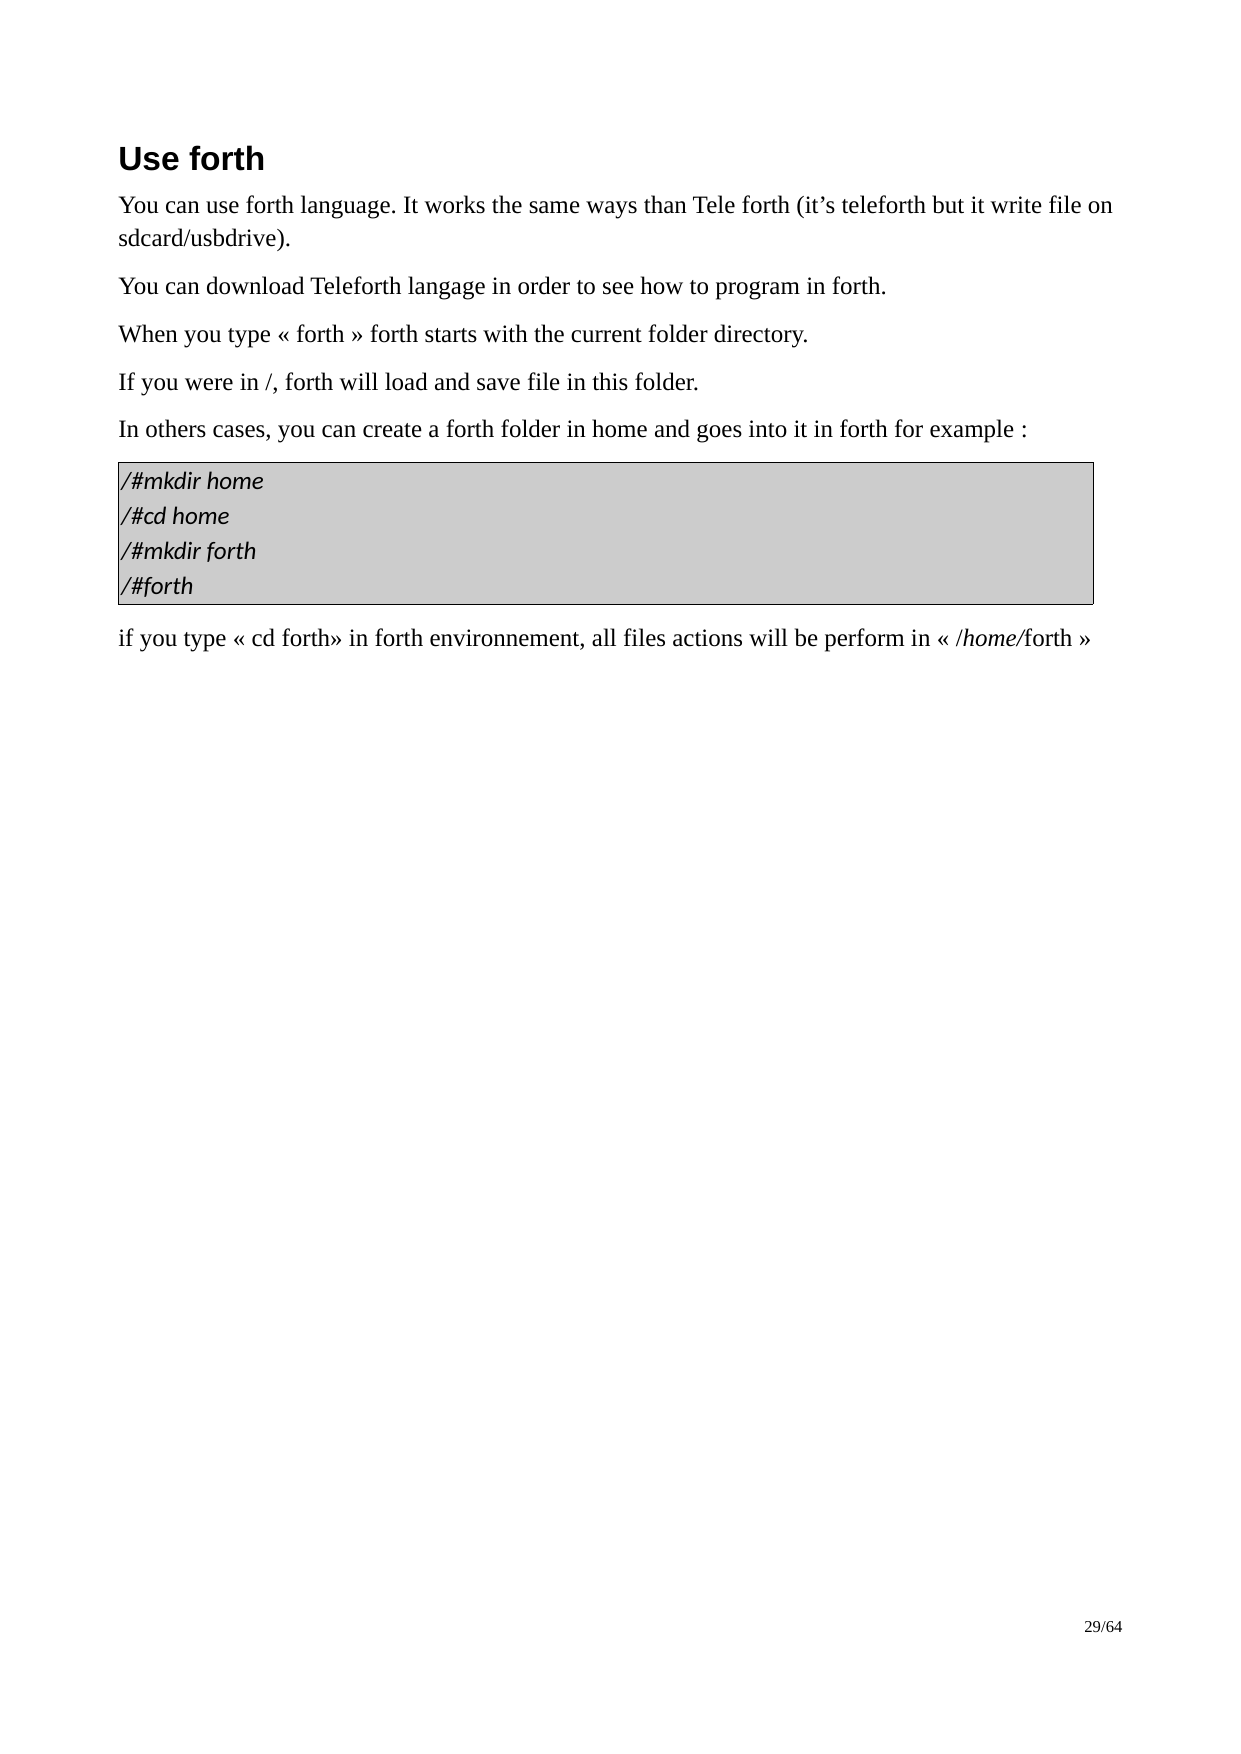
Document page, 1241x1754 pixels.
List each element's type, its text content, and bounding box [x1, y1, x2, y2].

text You can download Teleforth langage in order to see how to program in forth. [118, 271, 1122, 300]
subtitle Use forth [118, 139, 1122, 178]
text In others cases, you can create a forth folder in home and goes into it in forth for example : [118, 414, 1122, 443]
text You can use forth language. It works the same ways than Tele forth (it’s teleforth but it write file on sdcard/usbdrive). [118, 190, 1122, 252]
text When you type « forth » forth starts with the current folder directory. [118, 319, 1122, 347]
text if you type « cd forth» in forth environnement, all files actions will be perform in « /home/forth » [118, 623, 1122, 652]
text /#mkdir home /#cd home /#mkdir forth /#forth [119, 463, 1093, 604]
text If you were in /, forth will load and save file in this folder. [118, 367, 1122, 395]
